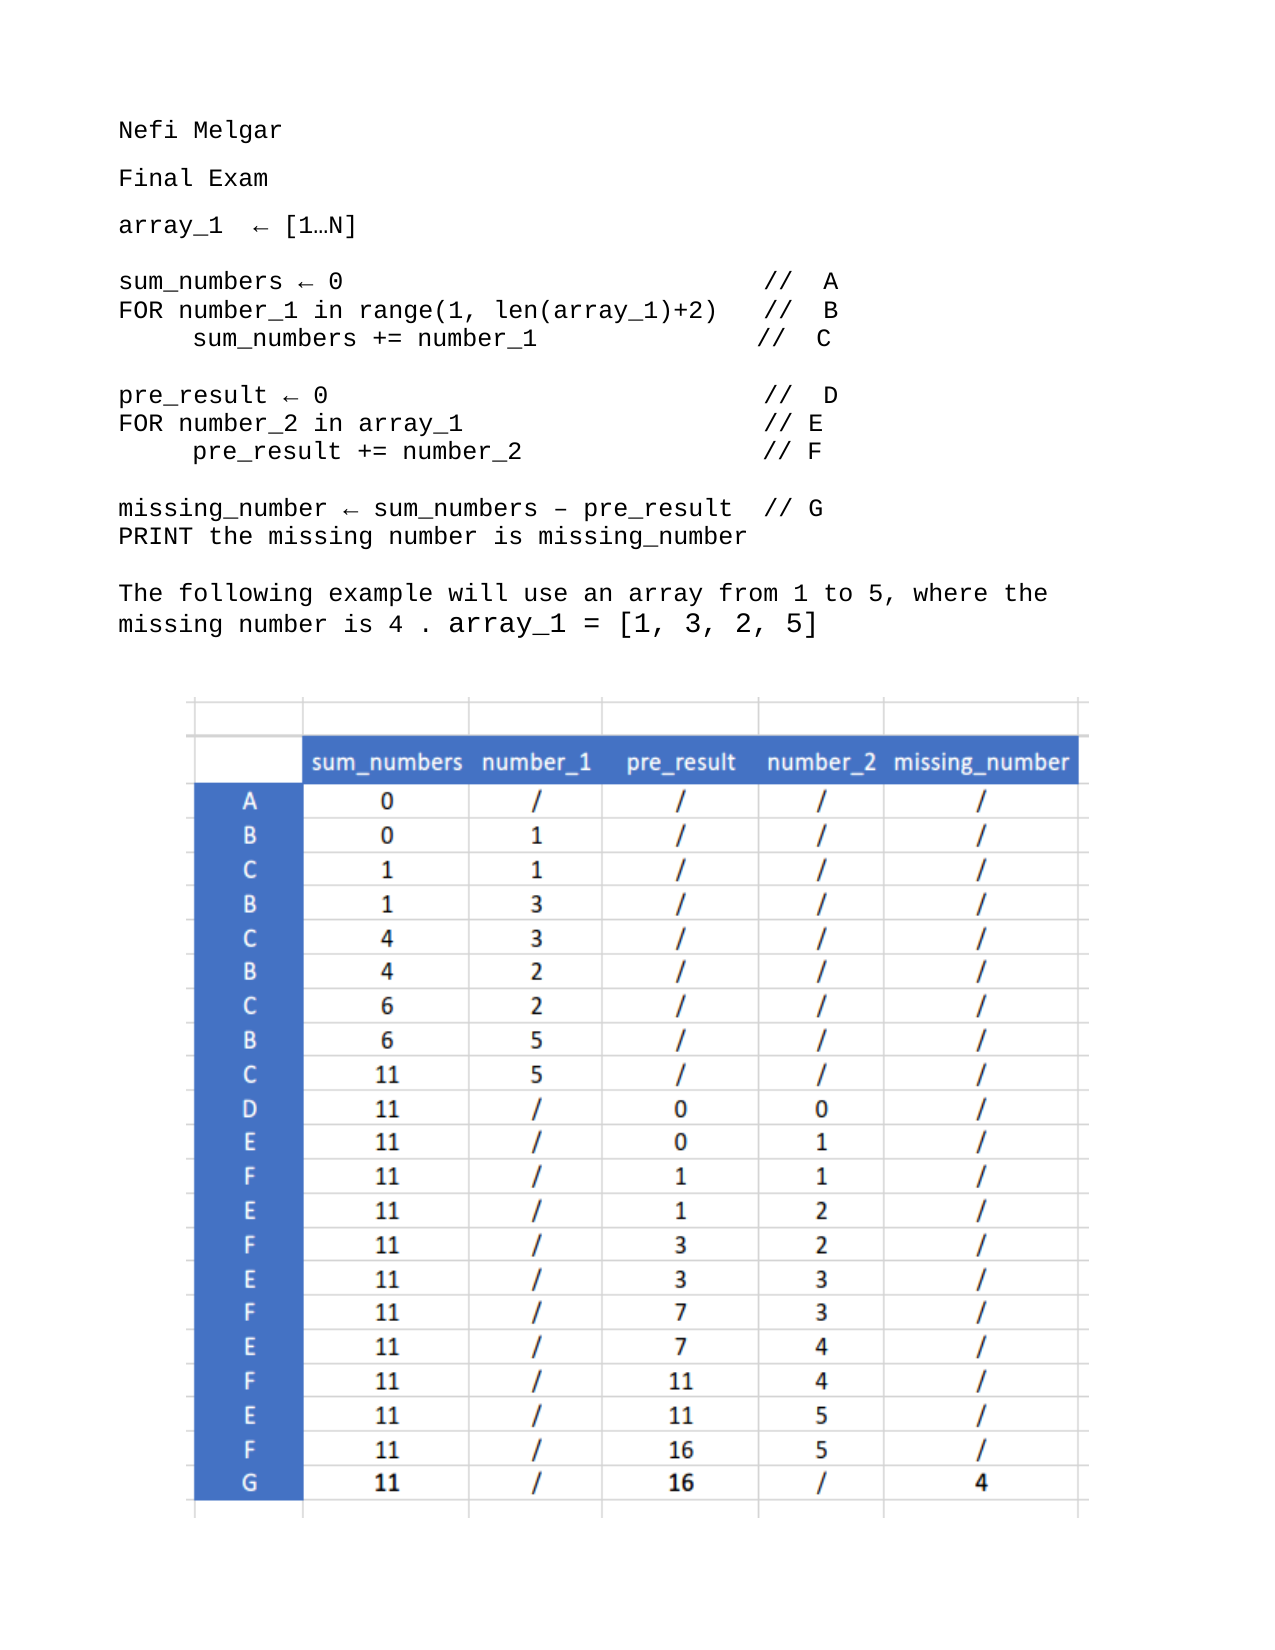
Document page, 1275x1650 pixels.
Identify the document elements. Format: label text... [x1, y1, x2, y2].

text FOR number_1 in range(1, len(array_1)+2) // B [118, 297, 1157, 326]
text Final Exam [118, 165, 1157, 193]
text pre_result += number_2 // F [118, 439, 1157, 467]
text PRINT the missing number is missing_number [118, 524, 1157, 552]
text missing_number ← sum_numbers – pre_result // G [118, 496, 1157, 524]
text FOR number_2 in array_1 // E [118, 411, 1157, 439]
text Nefi Melgar [118, 118, 1157, 146]
text array_1 ← [1…N] [118, 212, 1157, 241]
text sum_numbers += number_1 // C [118, 326, 1157, 354]
text pre_result ← 0 // D [118, 382, 1157, 411]
text The following example will use an array from 1 to 5, where the missing number is 4 . array_1 = [1, 3, 2, 5] [118, 581, 1157, 641]
text sum_numbers ← 0 // A [118, 269, 1157, 297]
picture [186, 697, 1089, 1518]
